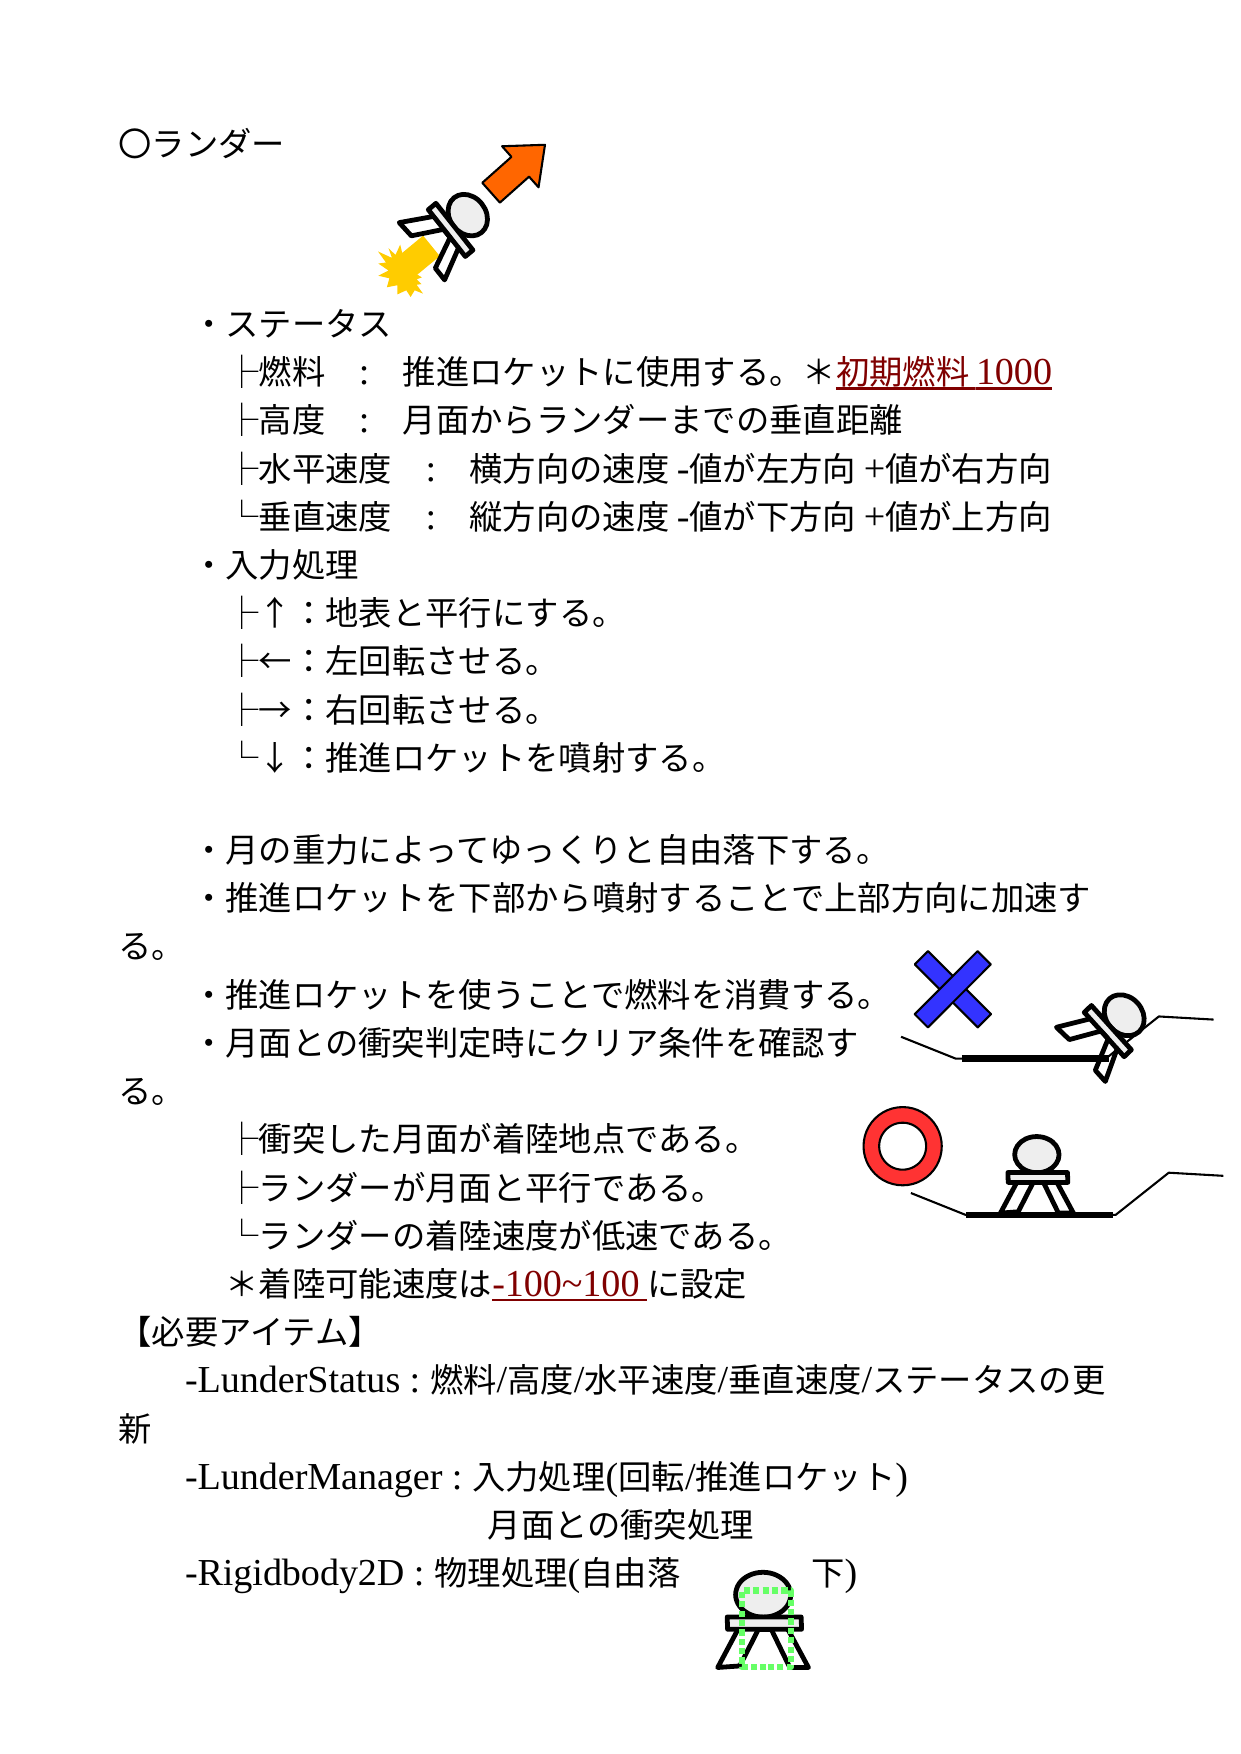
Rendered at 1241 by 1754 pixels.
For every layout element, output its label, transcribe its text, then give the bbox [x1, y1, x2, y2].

text [927, 1113, 1122, 1161]
text ＊着陸可能速度は-100~100に設定 [118, 1258, 1122, 1306]
text ・ステータス [118, 298, 1122, 346]
text ├ランダーが月面と平行である。 [118, 1161, 1019, 1209]
text ・推進ロケットを使うことで燃料を消費する。 [118, 968, 937, 1017]
text [1023, 1185, 1053, 1209]
text ├←：左回転させる。 [118, 635, 1122, 683]
text -LunderManager : 入力処理(回転/推進ロケット) [118, 1451, 1122, 1499]
text ・入力処理 [118, 539, 1122, 587]
text [969, 968, 1122, 1017]
text [1006, 1185, 1028, 1209]
text 月面との衝突処理 [118, 1499, 1122, 1547]
text [1055, 1161, 1122, 1209]
text ├→：右回転させる。 [118, 683, 1122, 732]
text [881, 1124, 925, 1161]
text └↓：推進ロケットを噴射する。 [118, 732, 1122, 780]
text -Rigidbody2D : 物理処理(自由落下) [118, 1547, 1122, 1595]
text ├高度 : 月面からランダーまでの垂直距離 [118, 394, 1122, 442]
text ├水平速度 : 横方向の速度 -値が左方向 +値が右方向 [118, 442, 1122, 491]
text ├燃料 : 推進ロケットに使用する。＊初期燃料1000 [118, 346, 1122, 394]
text ・月面との衝突判定時にクリア条件を確認する。 [118, 1017, 1122, 1113]
text ├↑：地表と平行にする。 [118, 587, 1122, 635]
text 【必要アイテム】 [118, 1306, 1122, 1354]
text [1048, 1185, 1067, 1209]
text 〇ランダー [118, 118, 1122, 166]
text └垂直速度 : 縦方向の速度 -値が下方向 +値が上方向 [118, 491, 1122, 539]
text └ランダーの着陸速度が低速である。 [118, 1209, 1122, 1258]
text ・月の重力によってゆっくりと自由落下する。 [118, 824, 1122, 872]
text ・推進ロケットを下部から噴射することで上部方向に加速する。 [118, 872, 1122, 968]
text -LunderStatus : 燃料/高度/水平速度/垂直速度/ステータスの更新 [118, 1354, 1122, 1451]
text ├衝突した月面が着陸地点である。 [118, 1113, 878, 1161]
